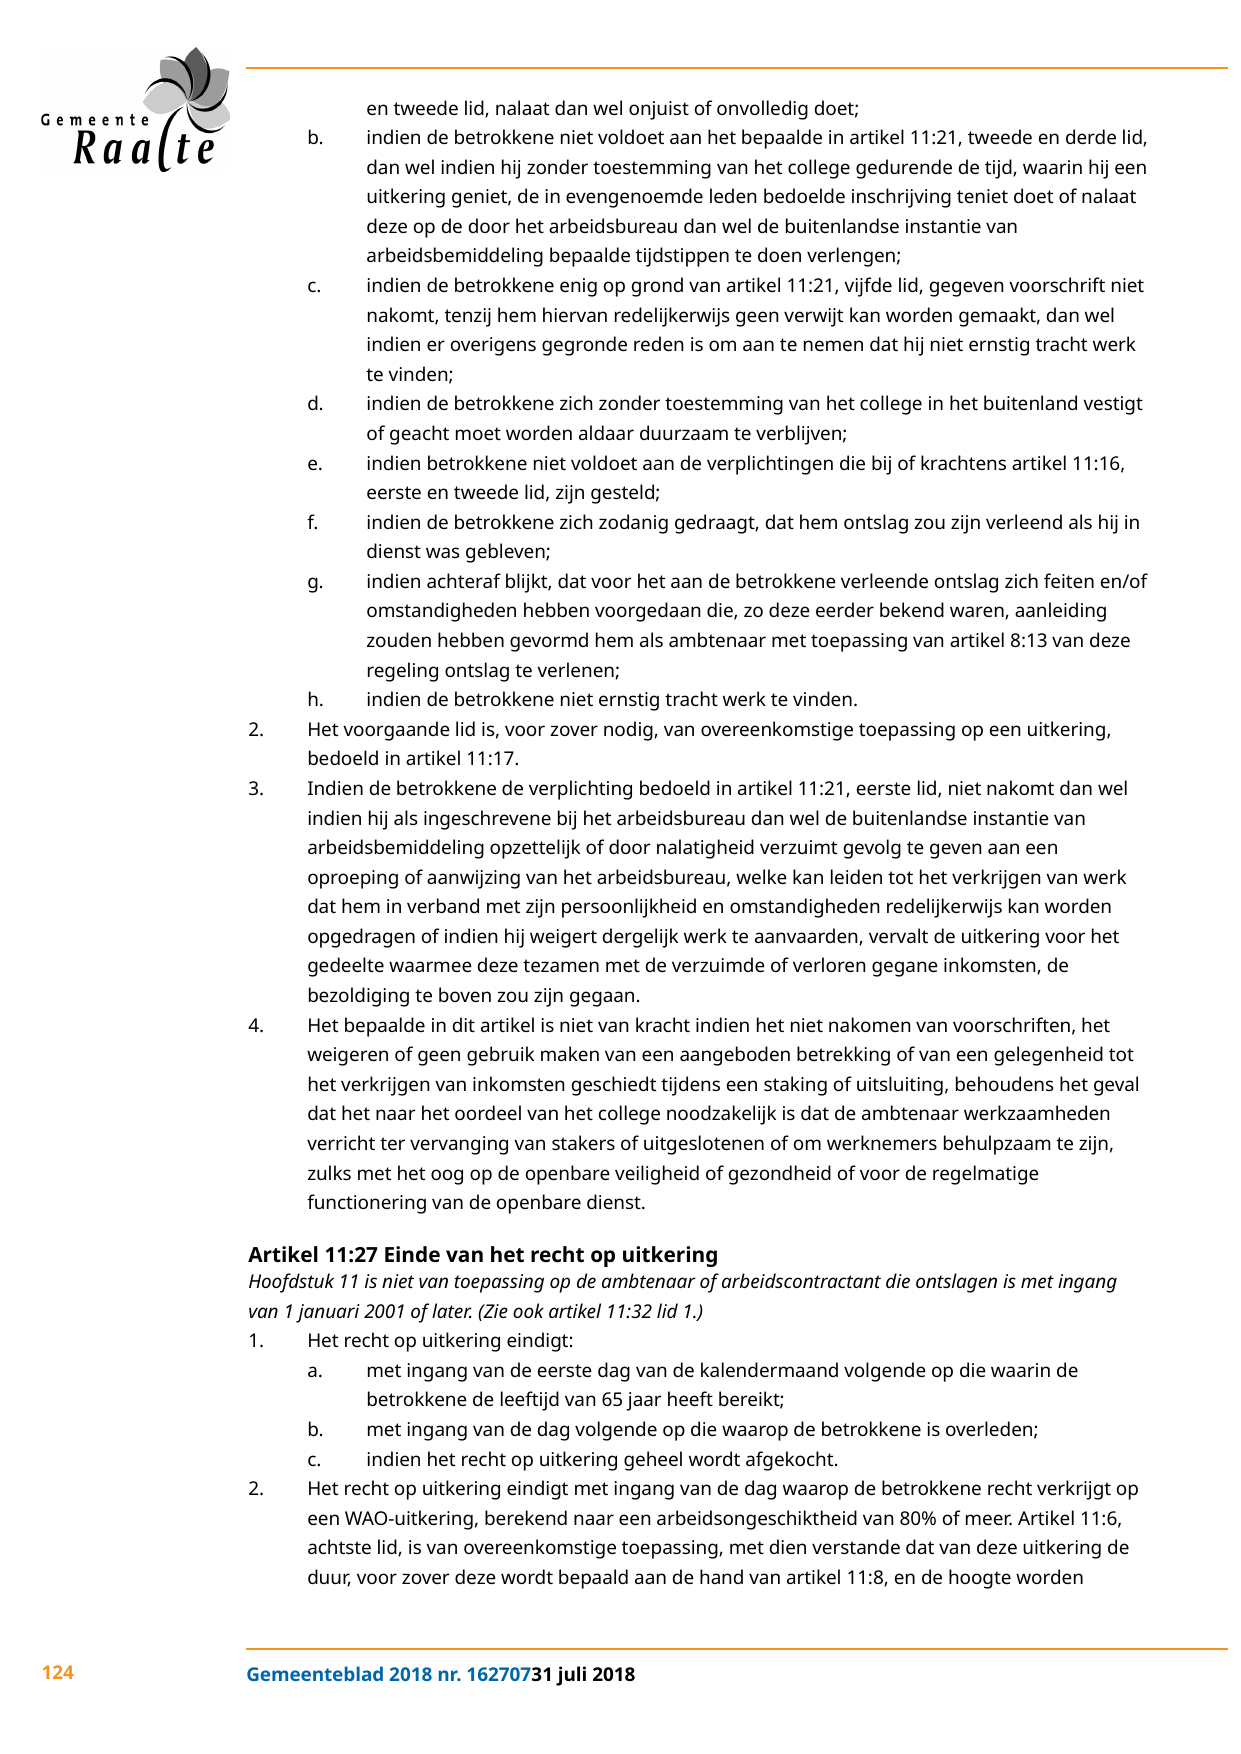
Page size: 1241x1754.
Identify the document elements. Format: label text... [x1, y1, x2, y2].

list indien de betrokkene zich zonder toestemming van het college in het buitenland vestigt of geacht moet worden aldaar duurzaam te verblijven; [307, 391, 1152, 446]
list indien de betrokkene niet ernstig tracht werk te vinden. [307, 686, 1152, 712]
list indien betrokkene niet voldoet aan de verplichtingen die bij of krachtens artikel 11:16, eerste en tweede lid, zijn gesteld; [307, 450, 1152, 505]
list indien de betrokkene zich zodanig gedraagt, dat hem ontslag zou zijn verleend als hij in dienst was gebleven; [307, 509, 1152, 564]
text Artikel 11:27 Einde van het recht op uitkering [248, 1240, 1152, 1268]
list Het recht op uitkering eindigt: [248, 1327, 1152, 1353]
list indien de betrokkene enig op grond van artikel 11:21, vijfde lid, gegeven voorschrift niet nakomt, tenzij hem hiervan redelijkerwijs geen verwijt kan worden gemaakt, dan wel indien er overigens gegronde reden is om aan te nemen dat hij niet ernstig tracht werk te vinden; [307, 272, 1152, 387]
list Het bepaalde in dit artikel is niet van kracht indien het niet nakomen van voorschriften, het weigeren of geen gebruik maken van een aangeboden betrekking of van een gelegenheid tot het verkrijgen van inkomsten geschiedt tijdens een staking of uitsluiting, behoudens het geval dat het naar het oordeel van het college noodzakelijk is dat de ambtenaar werkzaamheden verricht ter vervanging van stakers of uitgeslotenen of om werknemers behulpzaam te zijn, zulks met het oog op de openbare veiligheid of gezondheid of voor de regelmatige functionering van de openbare dienst. [248, 1012, 1152, 1215]
text Hoofdstuk 11 is niet van toepassing op de ambtenaar of arbeidscontractant die ontslagen is met ingang van 1 januari 2001 of later. (Zie ook artikel 11:32 lid 1.) [248, 1268, 1152, 1323]
list Het voorgaande lid is, voor zover nodig, van overeenkomstige toepassing op een uitkering, bedoeld in artikel 11:17. [248, 716, 1152, 771]
list Indien de betrokkene de verplichting bedoeld in artikel 11:21, eerste lid, niet nakomt dan wel indien hij als ingeschrevene bij het arbeidsbureau dan wel de buitenlandse instantie van arbeidsbemiddeling opzettelijk of door nalatigheid verzuimt gevolg te geven aan een oproeping of aanwijzing van het arbeidsbureau, welke kan leiden tot het verkrijgen van werk dat hem in verband met zijn persoonlijkheid en omstandigheden redelijkerwijs kan worden opgedragen of indien hij weigert dergelijk werk te aanvaarden, vervalt de uitkering voor het gedeelte waarmee deze tezamen met de verzuimde of verloren gegane inkomsten, de bezoldiging te boven zou zijn gegaan. [248, 775, 1152, 1008]
list Het recht op uitkering eindigt met ingang van de dag waarop de betrokkene recht verkrijgt op een WAO-uitkering, berekend naar een arbeidsongeschiktheid van 80% of meer. Artikel 11:6, achtste lid, is van overeenkomstige toepassing, met dien verstande dat van deze uitkering de duur, voor zover deze wordt bepaald aan de hand van artikel 11:8, en de hoogte worden [248, 1475, 1152, 1590]
picture [41, 47, 231, 172]
list en tweede lid, nalaat dan wel onjuist of onvolledig doet; [307, 95, 1152, 121]
list met ingang van de dag volgende op die waarop de betrokkene is overleden; [307, 1416, 1152, 1442]
list indien het recht op uitkering geheel wordt afgekocht. [307, 1446, 1152, 1471]
list indien achteraf blijkt, dat voor het aan de betrokkene verleende ontslag zich feiten en/of omstandigheden hebben voorgedaan die, zo deze eerder bekend waren, aanleiding zouden hebben gevormd hem als ambtenaar met toepassing van artikel 8:13 van deze regeling ontslag te verlenen; [307, 568, 1152, 683]
list indien de betrokkene niet voldoet aan het bepaalde in artikel 11:21, tweede en derde lid, dan wel indien hij zonder toestemming van het college gedurende de tijd, waarin hij een uitkering geniet, de in evengenoemde leden bedoelde inschrijving teniet doet of nalaat deze op de door het arbeidsbureau dan wel de buitenlandse instantie van arbeidsbemiddeling bepaalde tijdstippen te doen verlengen; [307, 124, 1152, 268]
list met ingang van de eerste dag van de kalendermaand volgende op die waarin de betrokkene de leeftijd van 65 jaar heeft bereikt; [307, 1357, 1152, 1412]
